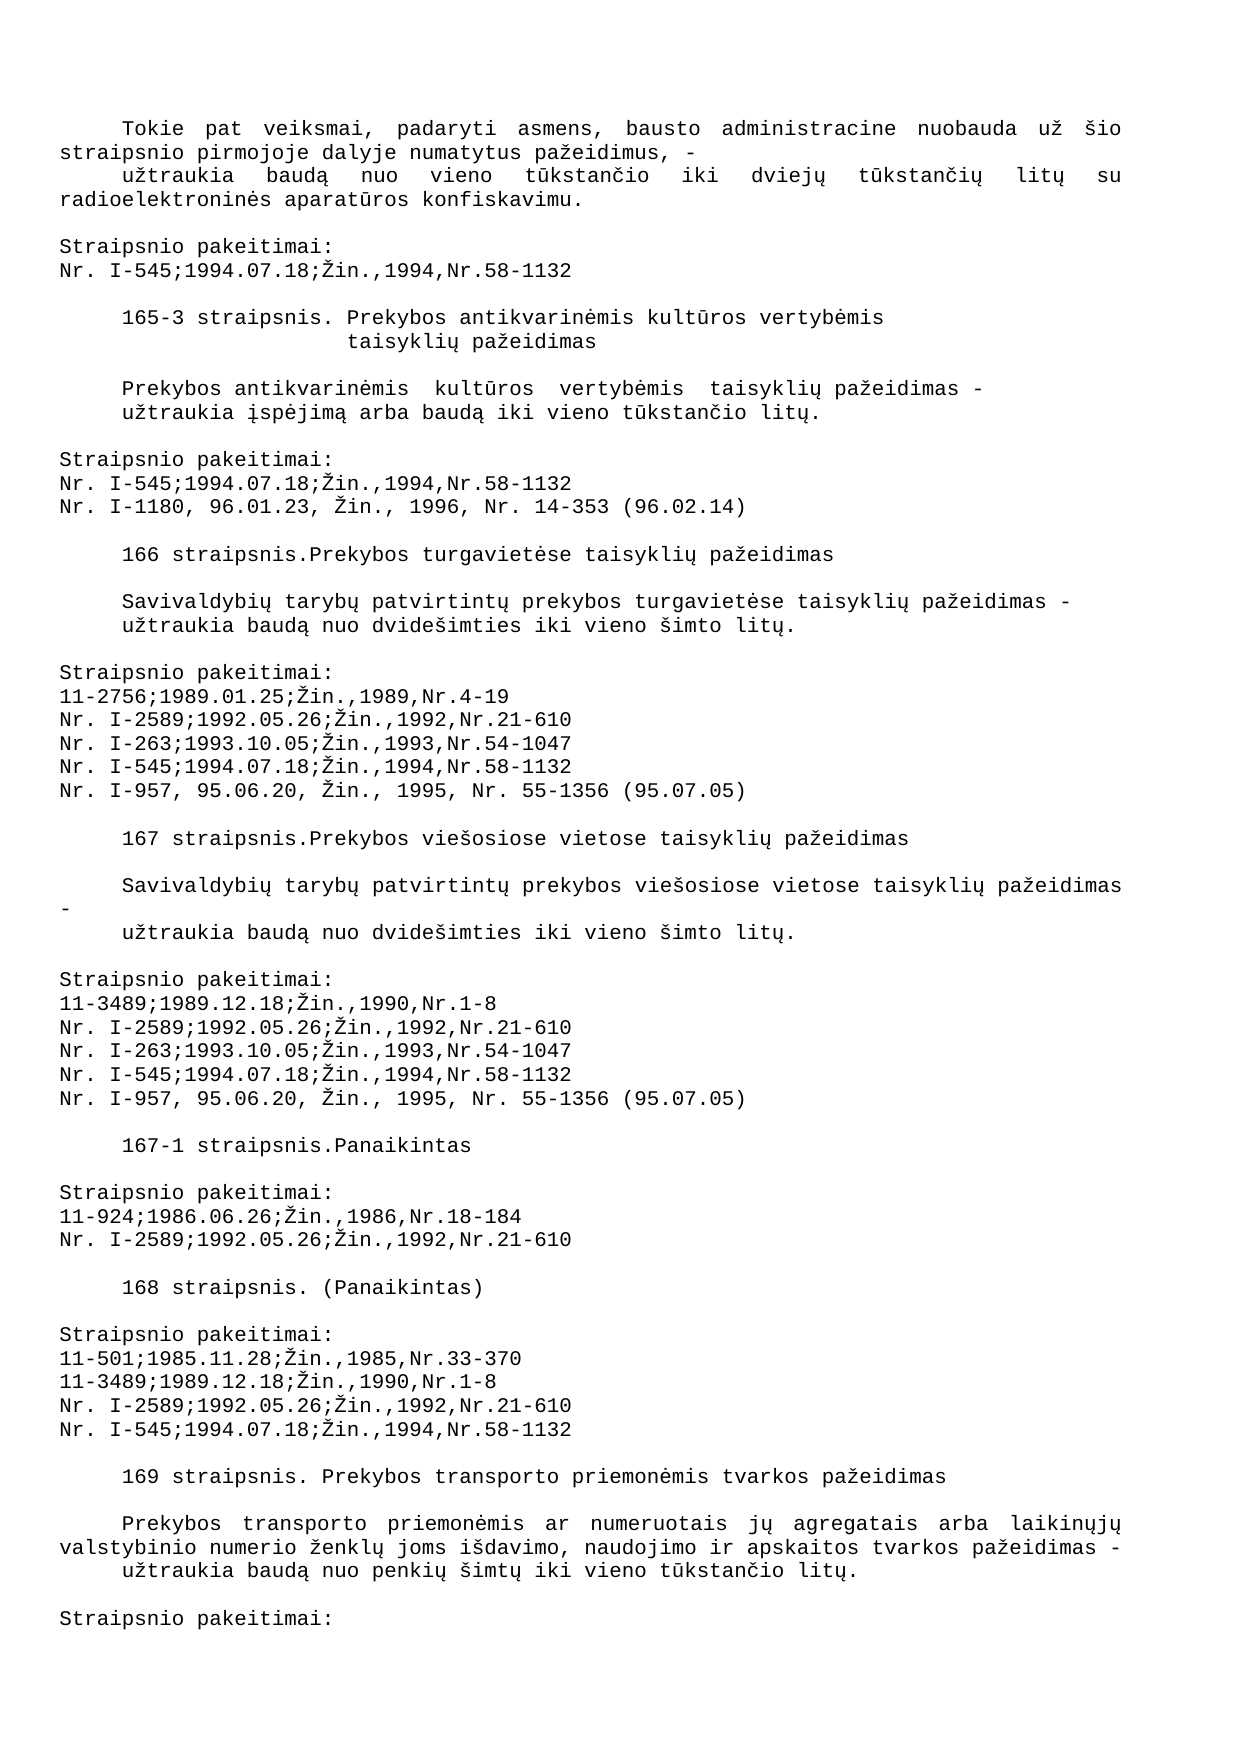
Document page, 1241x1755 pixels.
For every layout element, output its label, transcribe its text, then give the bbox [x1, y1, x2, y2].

text Straipsnio pakeitimai: [59, 969, 1122, 993]
text Nr. I-263;1993.10.05;Žin.,1993,Nr.54-1047 [59, 733, 1122, 757]
text Nr. I-545;1994.07.18;Žin.,1994,Nr.58-1132 [59, 757, 1122, 780]
text užtraukia baudą nuo penkių šimtų iki vieno tūkstančio litų. [59, 1561, 1122, 1584]
text 11-2756;1989.01.25;Žin.,1989,Nr.4-19 [59, 686, 1122, 709]
text Straipsnio pakeitimai: [59, 449, 1122, 473]
text Nr. I-545;1994.07.18;Žin.,1994,Nr.58-1132 [59, 1064, 1122, 1088]
text Nr. I-2589;1992.05.26;Žin.,1992,Nr.21-610 [59, 1229, 1122, 1253]
text Straipsnio pakeitimai: [59, 236, 1122, 260]
text Nr. I-957, 95.06.20, Žin., 1995, Nr. 55-1356 (95.07.05) [59, 780, 1122, 804]
text 166 straipsnis.Prekybos turgavietėse taisyklių pažeidimas [59, 544, 1122, 567]
text 165-3 straipsnis. Prekybos antikvarinėmis kultūros vertybėmis [59, 307, 1122, 331]
text Straipsnio pakeitimai: [59, 1608, 1122, 1631]
text Nr. I-2589;1992.05.26;Žin.,1992,Nr.21-610 [59, 1395, 1122, 1419]
text Nr. I-545;1994.07.18;Žin.,1994,Nr.58-1132 [59, 473, 1122, 496]
text Nr. I-1180, 96.01.23, Žin., 1996, Nr. 14-353 (96.02.14) [59, 496, 1122, 520]
text Prekybos transporto priemonėmis ar numeruotais jų agregatais arba laikinųjų valstybinio numerio ženklų joms išdavimo, naudojimo ir apskaitos tvarkos pažeidimas - [59, 1513, 1122, 1561]
text Straipsnio pakeitimai: [59, 662, 1122, 686]
text užtraukia baudą nuo vieno tūkstančio iki dviejų tūkstančių litų su radioelektroninės aparatūros konfiskavimu. [59, 165, 1122, 213]
text Savivaldybių tarybų patvirtintų prekybos turgavietėse taisyklių pažeidimas - [59, 591, 1122, 615]
text 167-1 straipsnis.Panaikintas [59, 1135, 1122, 1158]
text Prekybos antikvarinėmis kultūros vertybėmis taisyklių pažeidimas - [59, 378, 1122, 402]
text Nr. I-2589;1992.05.26;Žin.,1992,Nr.21-610 [59, 1017, 1122, 1040]
text užtraukia baudą nuo dvidešimties iki vieno šimto litų. [59, 615, 1122, 638]
text 11-3489;1989.12.18;Žin.,1990,Nr.1-8 [59, 993, 1122, 1017]
text užtraukia įspėjimą arba baudą iki vieno tūkstančio litų. [59, 402, 1122, 426]
text Straipsnio pakeitimai: [59, 1182, 1122, 1206]
text Nr. I-957, 95.06.20, Žin., 1995, Nr. 55-1356 (95.07.05) [59, 1088, 1122, 1111]
text 11-501;1985.11.28;Žin.,1985,Nr.33-370 [59, 1348, 1122, 1371]
text 167 straipsnis.Prekybos viešosiose vietose taisyklių pažeidimas [59, 827, 1122, 851]
text Nr. I-545;1994.07.18;Žin.,1994,Nr.58-1132 [59, 260, 1122, 284]
text Tokie pat veiksmai, padaryti asmens, bausto administracine nuobauda už šio straipsnio pirmojoje dalyje numatytus pažeidimus, - [59, 118, 1122, 165]
text 11-3489;1989.12.18;Žin.,1990,Nr.1-8 [59, 1371, 1122, 1395]
text Nr. I-263;1993.10.05;Žin.,1993,Nr.54-1047 [59, 1040, 1122, 1064]
text Nr. I-545;1994.07.18;Žin.,1994,Nr.58-1132 [59, 1419, 1122, 1442]
text 168 straipsnis. (Panaikintas) [59, 1277, 1122, 1300]
text 169 straipsnis. Prekybos transporto priemonėmis tvarkos pažeidimas [59, 1466, 1122, 1489]
text Straipsnio pakeitimai: [59, 1324, 1122, 1348]
text Savivaldybių tarybų patvirtintų prekybos viešosiose vietose taisyklių pažeidimas - [59, 875, 1122, 922]
text taisyklių pažeidimas [59, 331, 1122, 354]
text užtraukia baudą nuo dvidešimties iki vieno šimto litų. [59, 922, 1122, 946]
text 11-924;1986.06.26;Žin.,1986,Nr.18-184 [59, 1206, 1122, 1229]
text Nr. I-2589;1992.05.26;Žin.,1992,Nr.21-610 [59, 709, 1122, 733]
